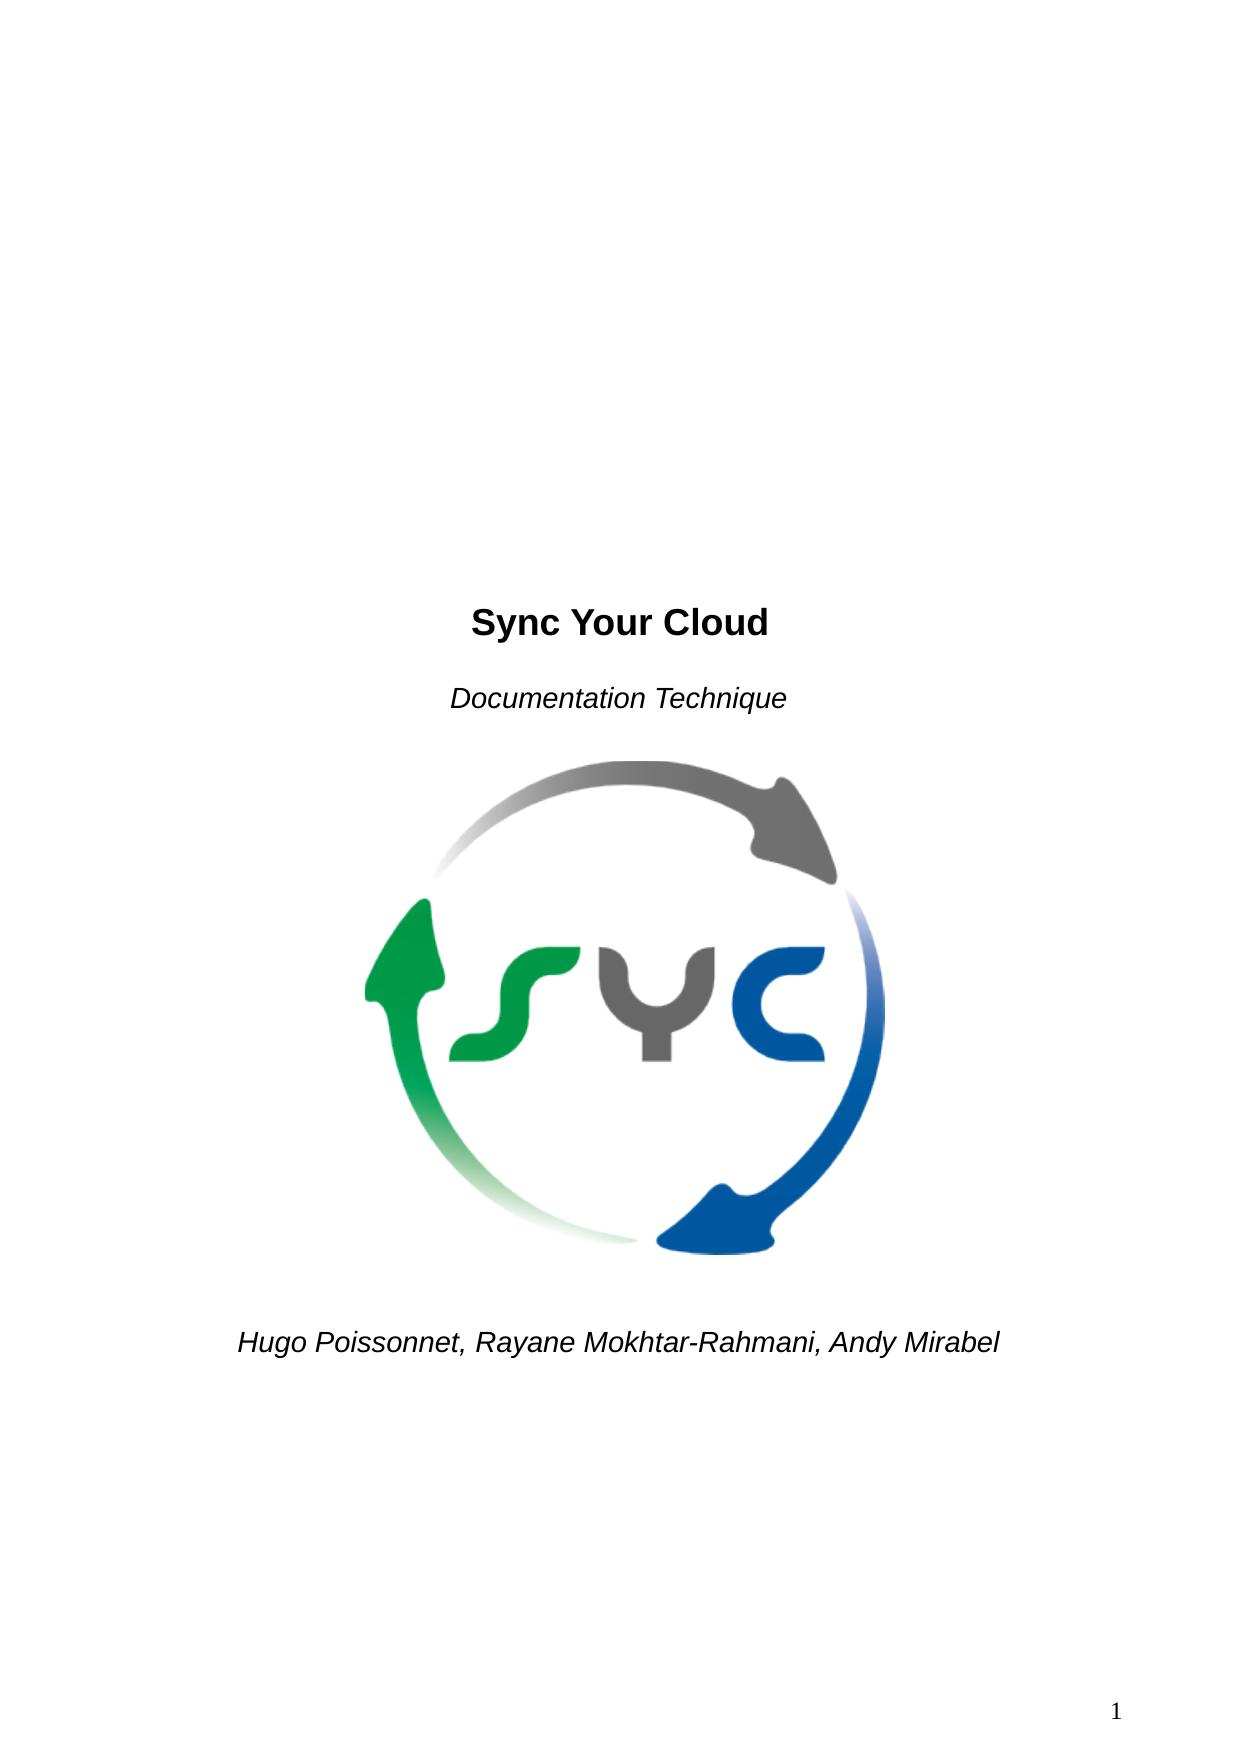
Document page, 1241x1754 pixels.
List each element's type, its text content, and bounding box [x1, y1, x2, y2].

title Sync Your Cloud [118, 600, 1122, 643]
subtitle Documentation Technique [118, 681, 1122, 714]
picture [364, 761, 885, 1255]
subtitle Hugo Poissonnet, Rayane Mokhtar-Rahmani, Andy Mirabel [118, 1325, 1122, 1359]
